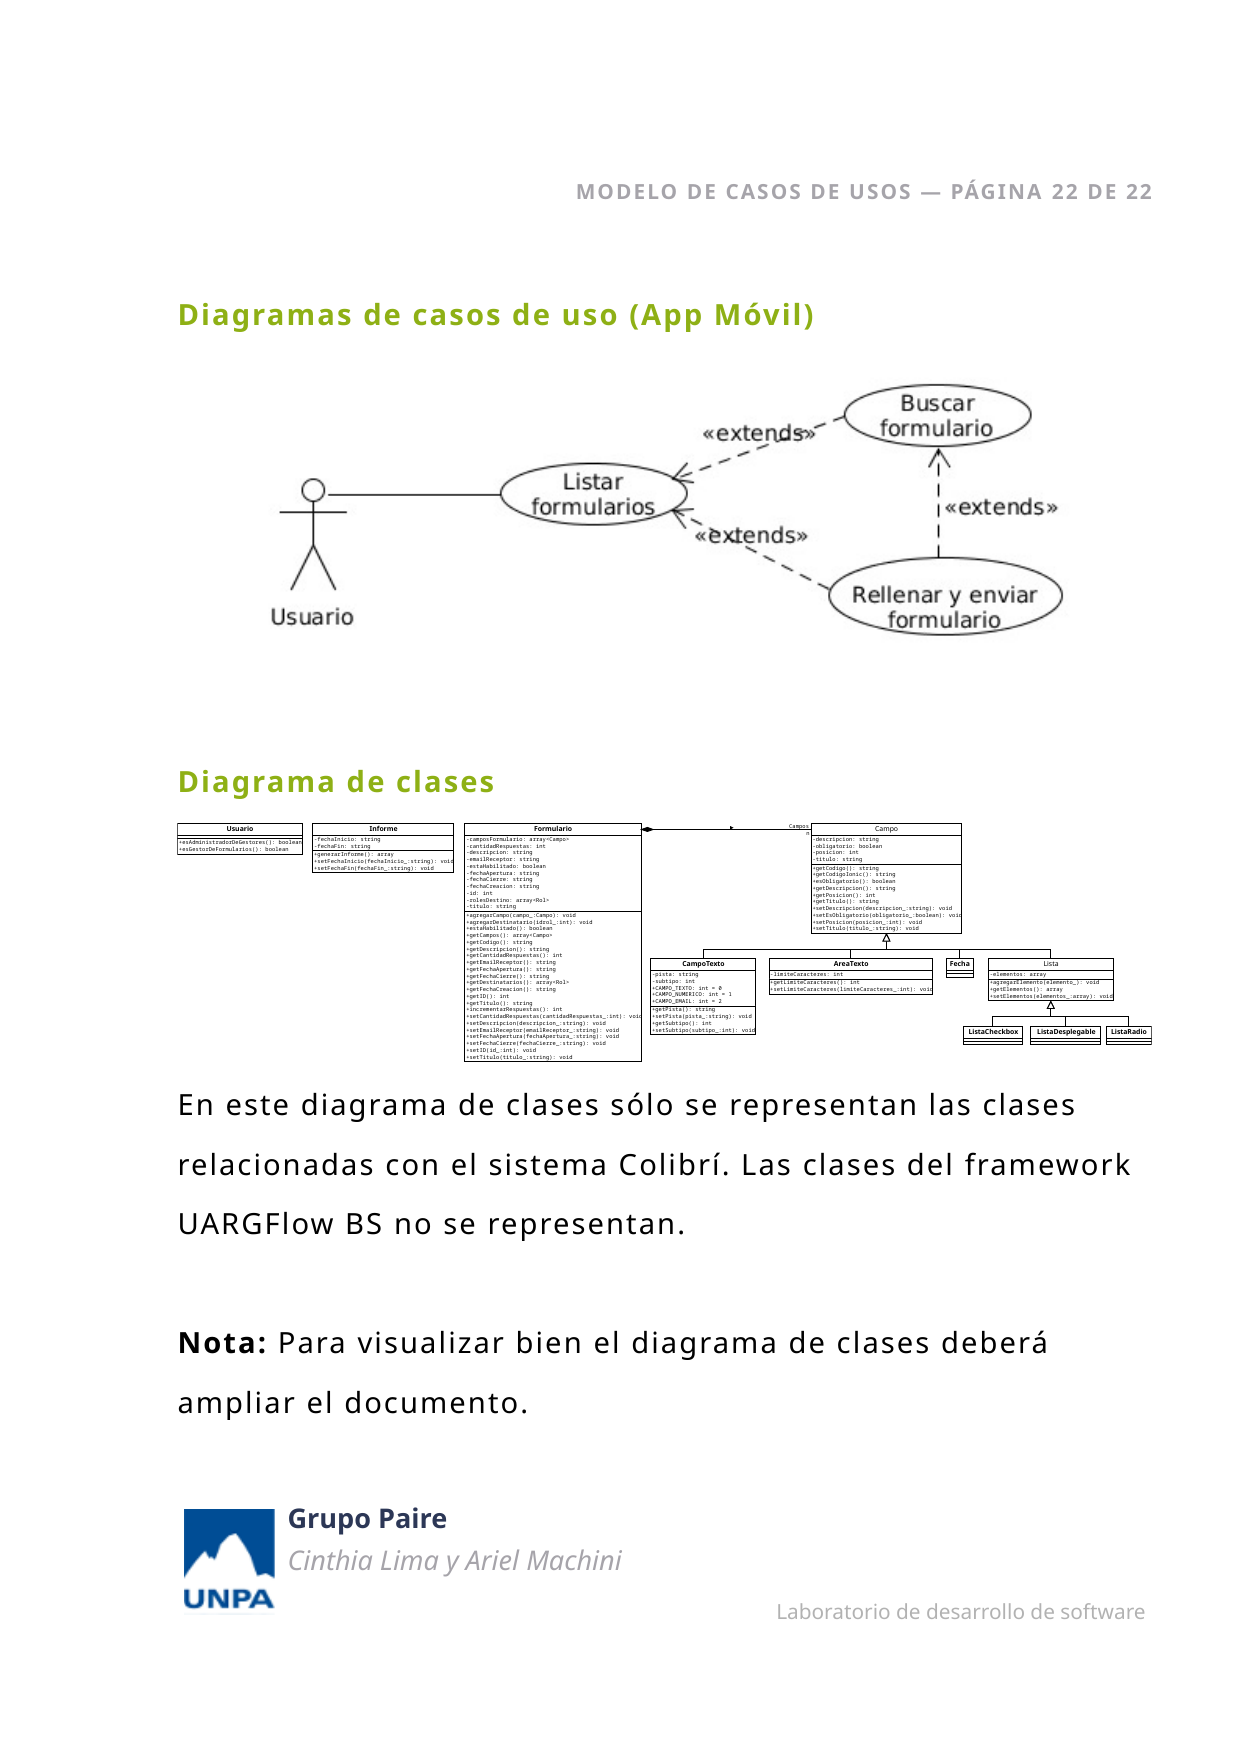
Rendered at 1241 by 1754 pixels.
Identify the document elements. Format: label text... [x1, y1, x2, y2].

picture [184, 1509, 275, 1615]
text Diagramas de casos de uso (App Móvil) [177, 294, 1152, 334]
picture [219, 354, 1110, 683]
text En este diagrama de clases sólo se representan las clases relacionadas con el sistema Colibrí. Las clases del framework UARGFlow BS no se representan. [177, 1084, 1152, 1243]
text Diagrama de clases [177, 761, 1152, 801]
text Nota: Para visualizar bien el diagrama de clases deberá ampliar el documento. [177, 1322, 1152, 1422]
